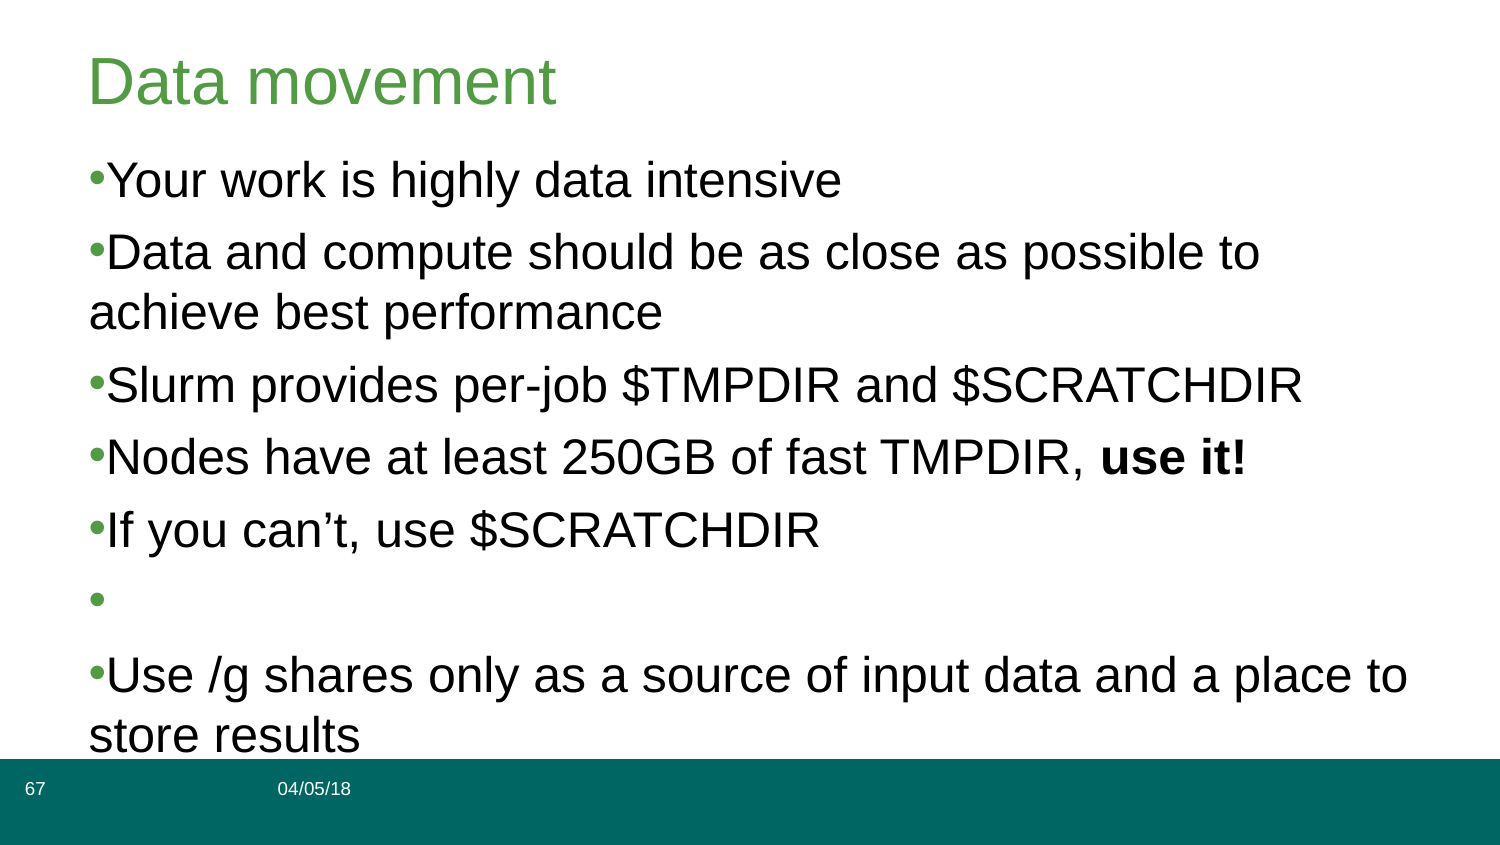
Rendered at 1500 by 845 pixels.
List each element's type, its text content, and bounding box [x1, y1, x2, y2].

text_box 04/05/18 [277, 776, 553, 799]
list Your work is highly data intensive Data and compute should be as close as possible to achieve best performance Slurm provides per-job $TMPDIR and $SCRATCHDIR Nodes have at least 250GB of fast TMPDIR, use it! If you can’t, use $SCRATCHDIR Use /g shares only as a source of input data and a place to store results [88, 147, 1427, 763]
text_box [24, 776, 76, 799]
title Data movement [87, 37, 1426, 132]
